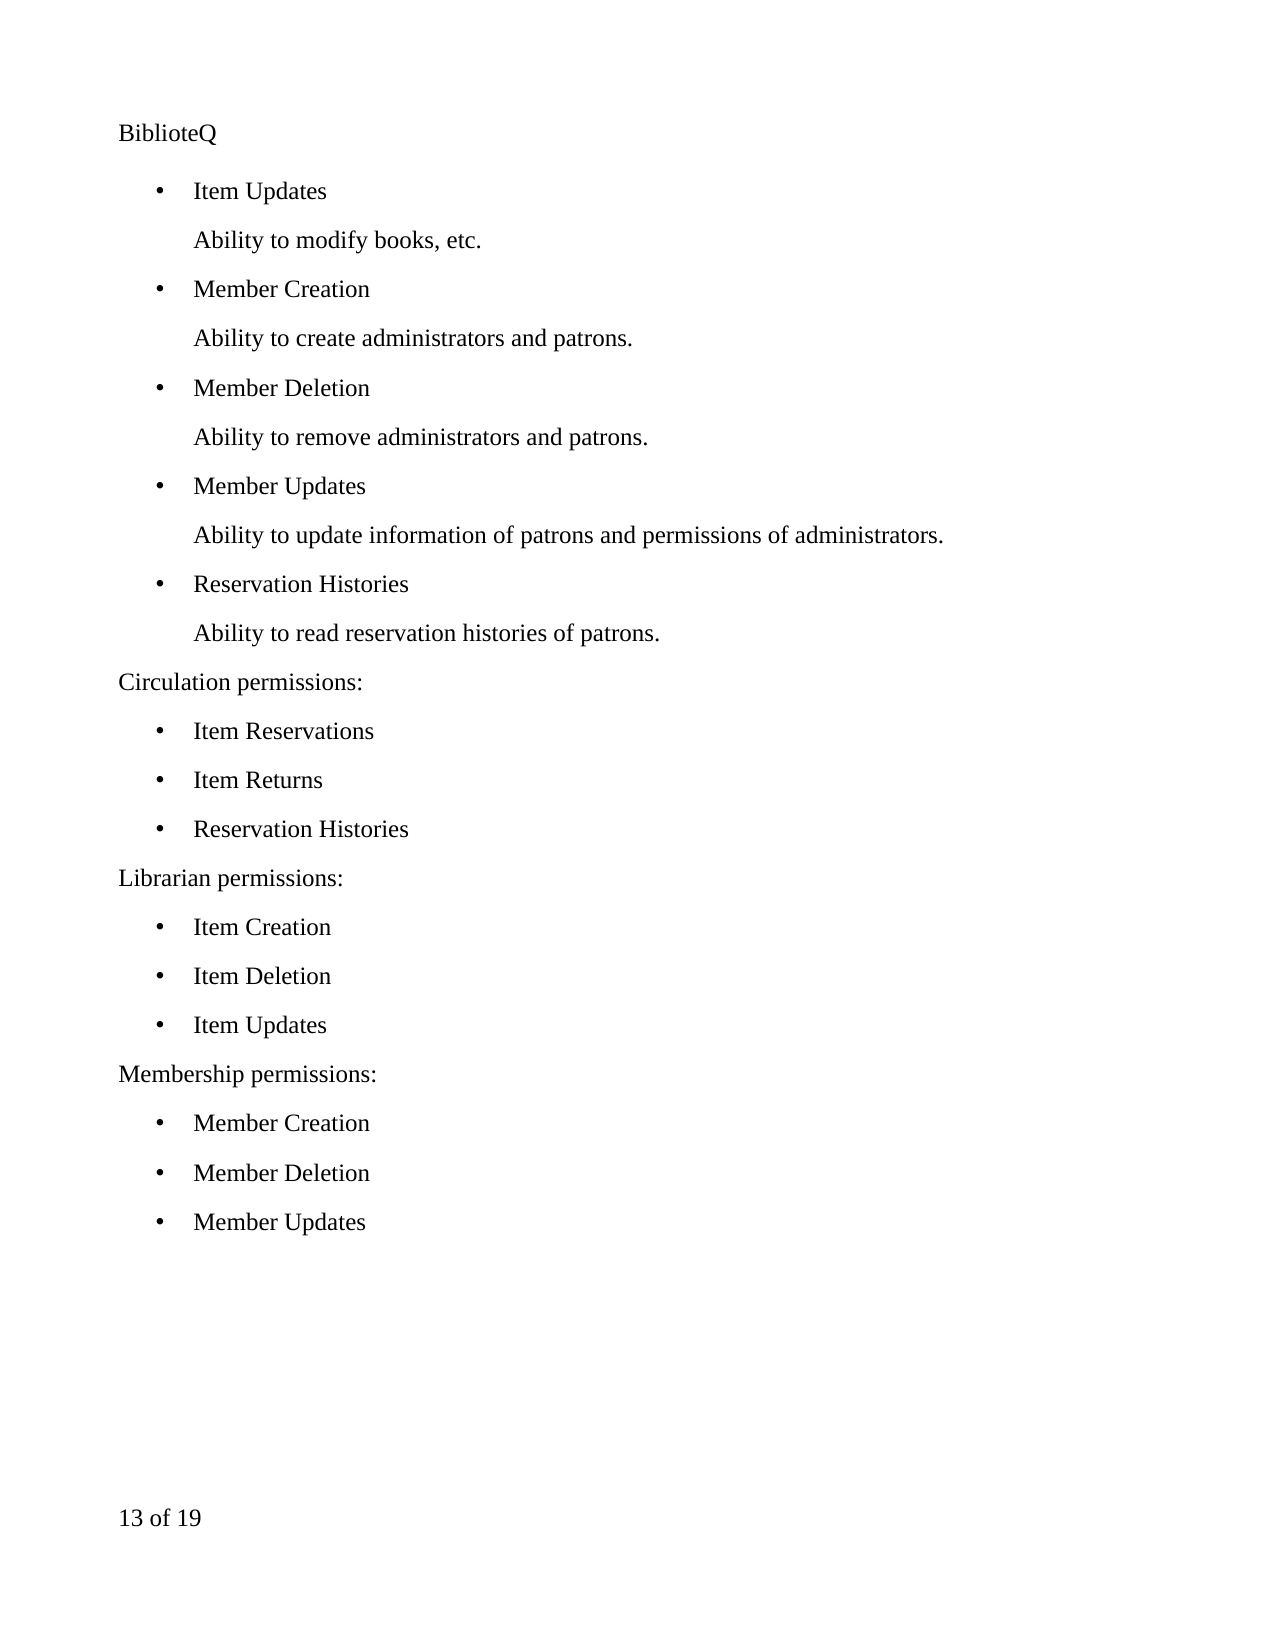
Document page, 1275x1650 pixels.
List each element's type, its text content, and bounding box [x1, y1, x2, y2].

list Member Deletion [156, 1158, 1157, 1186]
list Ability to update information of patrons and permissions of administrators. [156, 520, 1157, 548]
list Member Updates [156, 1207, 1157, 1235]
text Membership permissions: [118, 1059, 1157, 1088]
list Item Deletion [156, 961, 1157, 990]
list Ability to read reservation histories of patrons. [156, 618, 1157, 647]
list Reservation Histories [156, 814, 1157, 843]
list Item Updates [156, 176, 1157, 205]
list Ability to modify books, etc. [156, 225, 1157, 254]
list Reservation Histories [156, 569, 1157, 598]
list Item Creation [156, 912, 1157, 941]
list Member Deletion [156, 373, 1157, 401]
list Item Returns [156, 765, 1157, 794]
list Ability to create administrators and patrons. [156, 323, 1157, 352]
list Member Updates [156, 471, 1157, 499]
list Item Updates [156, 1010, 1157, 1039]
text Circulation permissions: [118, 667, 1157, 696]
text Librarian permissions: [118, 863, 1157, 892]
list Item Reservations [156, 716, 1157, 745]
list Member Creation [156, 1108, 1157, 1137]
list Ability to remove administrators and patrons. [156, 422, 1157, 450]
list Member Creation [156, 274, 1157, 303]
